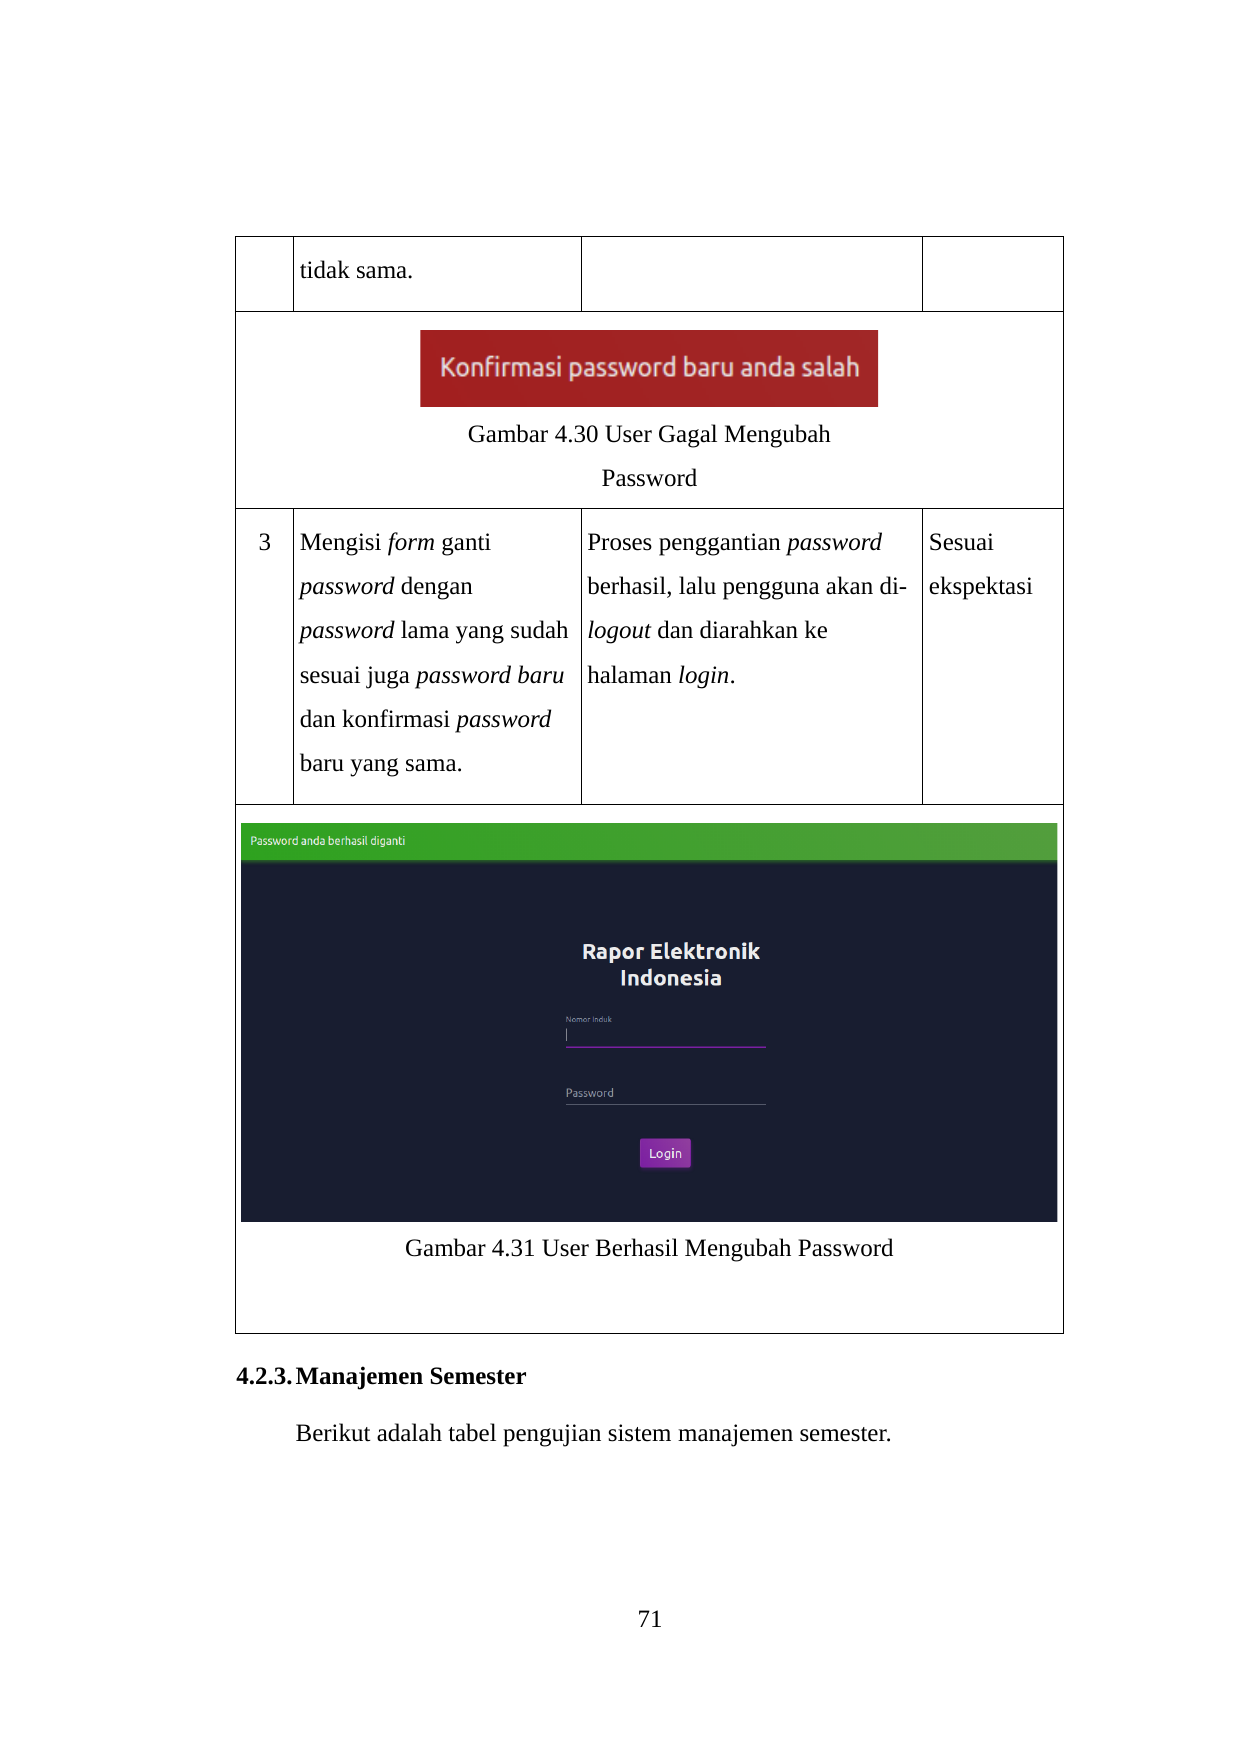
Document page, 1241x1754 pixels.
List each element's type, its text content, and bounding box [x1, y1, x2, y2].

table_cell [236, 312, 1063, 508]
table_cell 3 [236, 509, 293, 804]
text Berikut adalah tabel pengujian sistem manajemen semester. [236, 1406, 1063, 1450]
table_cell [923, 237, 1063, 311]
table_cell Mengisi form ganti password dengan password lama yang sudah sesuai juga password baru dan konfirmasi password baru yang sama. [294, 509, 581, 804]
table_cell tidak sama. [294, 237, 581, 311]
table_cell [236, 237, 293, 311]
picture [241, 823, 1058, 1222]
picture [420, 330, 879, 407]
subtitle Manajemen Semester [236, 1349, 1063, 1393]
table_cell [582, 237, 922, 311]
table_cell Proses penggantian password berhasil, lalu pengguna akan di-logout dan diarahkan ke halaman login. [582, 509, 922, 804]
table_cell [236, 805, 1063, 1333]
table_cell Sesuai ekspektasi [923, 509, 1063, 804]
